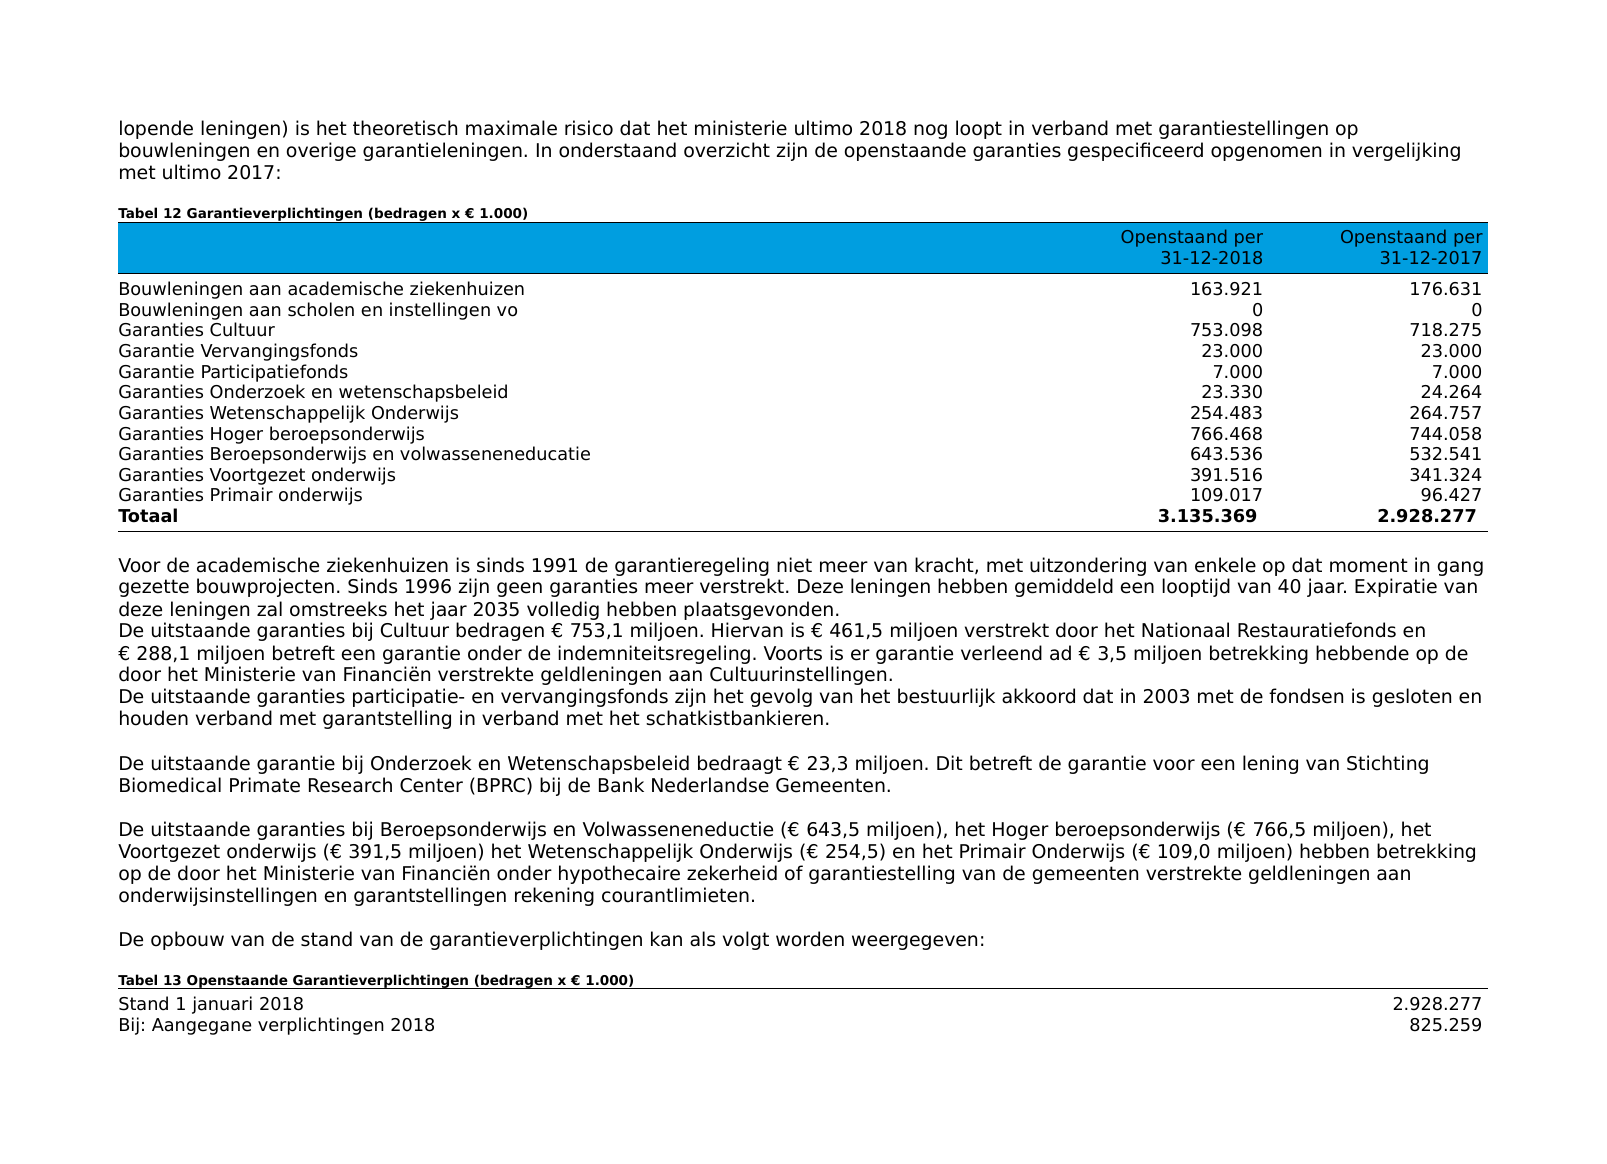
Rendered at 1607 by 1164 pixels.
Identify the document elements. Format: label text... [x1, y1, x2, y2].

table_cell 23.330 [1050, 382, 1269, 403]
table_cell Garanties Primair onderwijs [118, 485, 1050, 506]
table_cell 7.000 [1269, 362, 1488, 382]
table_header Tabel 13 Openstaande Garantieverplichtingen (bedragen x € 1.000) [118, 973, 1488, 988]
table_cell 0 [1269, 300, 1488, 320]
text De opbouw van de stand van de garantieverplichtingen kan als volgt worden weergegeven: [118, 929, 1488, 951]
table_cell Garantie Participatiefonds [118, 362, 1050, 382]
table_cell 643.536 [1050, 444, 1269, 465]
table_cell 753.098 [1050, 320, 1269, 341]
table_cell Garanties Onderzoek en wetenschapsbeleid [118, 382, 1050, 403]
table_cell 23.000 [1269, 341, 1488, 362]
table_header Tabel 12 Garantieverplichtingen (bedragen x € 1.000) [118, 206, 1488, 222]
table_cell Garanties Hoger beroepsonderwijs [118, 424, 1050, 444]
table_cell 718.275 [1269, 320, 1488, 341]
table_cell 532.541 [1269, 444, 1488, 465]
text De uitstaande garanties participatie- en vervangingsfonds zijn het gevolg van het bestuurlijk akkoord dat in 2003 met de fondsen is gesloten en houden verband met garantstelling in verband met het schatkistbankieren. [118, 686, 1488, 730]
table_cell 391.516 [1050, 465, 1269, 485]
table_cell Bouwleningen aan academische ziekenhuizen [118, 274, 1050, 300]
table_cell Bij: Aangegane verplichtingen 2018 [118, 1015, 1269, 1035]
table_cell Bouwleningen aan scholen en instellingen vo [118, 300, 1050, 320]
table_cell 2.928.277 [1269, 506, 1488, 531]
table_cell Garanties Wetenschappelijk Onderwijs [118, 403, 1050, 423]
table_cell Garanties Cultuur [118, 320, 1050, 341]
table_cell 2.928.277 [1269, 989, 1488, 1015]
table_cell 96.427 [1269, 485, 1488, 506]
table_cell Totaal [118, 506, 1050, 531]
table_cell 744.058 [1269, 424, 1488, 444]
table_cell [118, 223, 1050, 273]
table_cell Openstaand per 31-12-2018 [1050, 223, 1269, 273]
table_cell Garanties Voortgezet onderwijs [118, 465, 1050, 485]
table_cell 3.135.369 [1050, 506, 1269, 531]
table_cell 264.757 [1269, 403, 1488, 423]
table_cell 341.324 [1269, 465, 1488, 485]
table_cell Garanties Beroepsonderwijs en volwasseneneducatie [118, 444, 1050, 465]
text De uitstaande garanties bij Cultuur bedragen € 753,1 miljoen. Hiervan is € 461,5 miljoen verstrekt door het Nationaal Restauratiefonds en € 288,1 miljoen betreft een garantie onder de indemniteitsregeling. Voorts is er garantie verleend ad € 3,5 miljoen betrekking hebbende op de door het Ministerie van Financiën verstrekte geldleningen aan Cultuurinstellingen. [118, 620, 1488, 686]
table_cell 766.468 [1050, 424, 1269, 444]
table_cell 23.000 [1050, 341, 1269, 362]
text De uitstaande garanties bij Beroepsonderwijs en Volwasseneneductie (€ 643,5 miljoen), het Hoger beroepsonderwijs (€ 766,5 miljoen), het Voortgezet onderwijs (€ 391,5 miljoen) het Wetenschappelijk Onderwijs (€ 254,5) en het Primair Onderwijs (€ 109,0 miljoen) hebben betrekking op de door het Ministerie van Financiën onder hypothecaire zekerheid of garantiestelling van de gemeenten verstrekte geldleningen aan onderwijsinstellingen en garantstellingen rekening courantlimieten. [118, 819, 1488, 907]
table_cell Openstaand per 31-12-2017 [1269, 223, 1488, 273]
table_cell 254.483 [1050, 403, 1269, 423]
table_cell 0 [1050, 300, 1269, 320]
table_cell Stand 1 januari 2018 [118, 989, 1269, 1015]
table_cell 7.000 [1050, 362, 1269, 382]
text lopende leningen) is het theoretisch maximale risico dat het ministerie ultimo 2018 nog loopt in verband met garantiestellingen op bouwleningen en overige garantieleningen. In onderstaand overzicht zijn de openstaande garanties gespecificeerd opgenomen in vergelijking met ultimo 2017: [118, 118, 1488, 184]
text Voor de academische ziekenhuizen is sinds 1991 de garantieregeling niet meer van kracht, met uitzondering van enkele op dat moment in gang gezette bouwprojecten. Sinds 1996 zijn geen garanties meer verstrekt. Deze leningen hebben gemiddeld een looptijd van 40 jaar. Expiratie van deze leningen zal omstreeks het jaar 2035 volledig hebben plaatsgevonden. [118, 554, 1488, 620]
table_cell 24.264 [1269, 382, 1488, 403]
table_cell 109.017 [1050, 485, 1269, 506]
table_cell 825.259 [1269, 1015, 1488, 1035]
table_cell 176.631 [1269, 274, 1488, 300]
table_cell 163.921 [1050, 274, 1269, 300]
table_cell Garantie Vervangingsfonds [118, 341, 1050, 362]
text De uitstaande garantie bij Onderzoek en Wetenschapsbeleid bedraagt € 23,3 miljoen. Dit betreft de garantie voor een lening van Stichting Biomedical Primate Research Center (BPRC) bij de Bank Nederlandse Gemeenten. [118, 752, 1488, 796]
